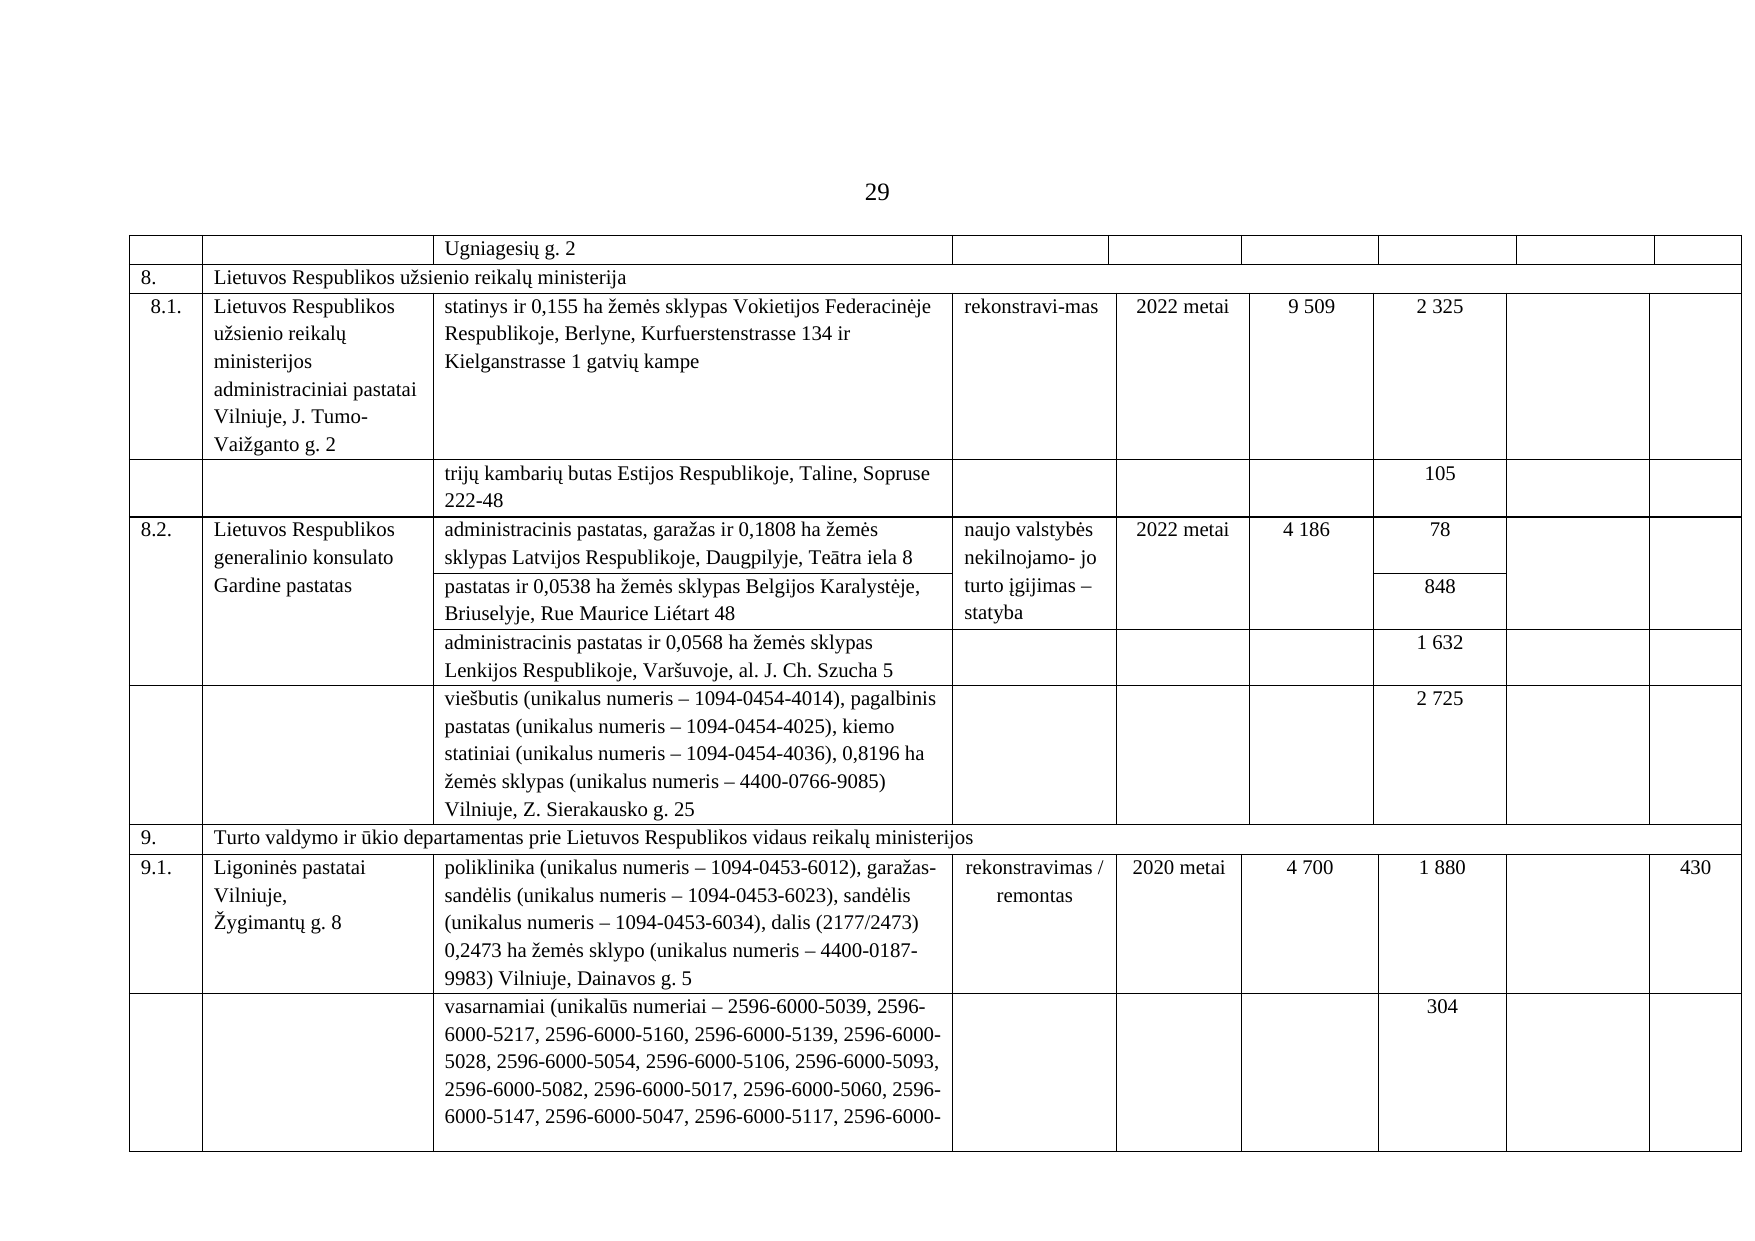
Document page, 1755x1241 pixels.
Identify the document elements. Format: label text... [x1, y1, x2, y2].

table_cell [1109, 236, 1241, 264]
table_cell 848 [1374, 574, 1506, 629]
table_cell [1742, 993, 1754, 1151]
table_cell Ugniagesių g. 2 [434, 236, 952, 264]
table_cell [1507, 994, 1649, 1151]
table_cell statinys ir 0,155 ha žemės sklypas Vokietijos Federacinėje Respublikoje, Berlyne, Kurfuerstenstrasse 134 ir Kielganstrasse 1 gatvių kampe [434, 294, 952, 459]
table_cell [1117, 686, 1249, 824]
table_cell [1517, 236, 1654, 264]
table_cell Lietuvos Respublikos užsienio reikalų ministerijos administraciniai pastatai Vilniuje, J. Tumo-Vaižganto g. 2 [203, 294, 433, 459]
table_cell 78 [1374, 518, 1506, 573]
table_cell 4 700 [1242, 855, 1378, 993]
table_cell [1650, 294, 1741, 459]
table_cell [1650, 686, 1741, 824]
table_cell [1117, 460, 1249, 516]
table_cell [1650, 630, 1741, 685]
table_cell [1507, 294, 1649, 459]
table_cell 4 186 [1250, 518, 1373, 629]
table_cell 2022 metai [1117, 518, 1249, 629]
table_cell [1117, 994, 1241, 1151]
table_cell [203, 994, 433, 1151]
table_cell 304 [1379, 994, 1506, 1151]
table_cell 2 325 [1374, 294, 1506, 459]
table_cell [1742, 573, 1754, 629]
table_cell administracinis pastatas ir 0,0568 ha žemės sklypas Lenkijos Respublikoje, Varšuvoje, al. J. Ch. Szucha 5 [434, 630, 952, 685]
table_cell [1650, 994, 1741, 1151]
table_cell 8.2. [130, 518, 202, 685]
table_cell naujo valstybės nekilnojamo- jo turto įgijimas – statyba [953, 518, 1116, 629]
table_cell [953, 630, 1116, 685]
table_cell [130, 994, 202, 1151]
table_cell poliklinika (unikalus numeris – 1094-0453-6012), garažas-sandėlis (unikalus numeris – 1094-0453-6023), sandėlis (unikalus numeris – 1094-0453-6034), dalis (2177/2473) 0,2473 ha žemės sklypo (unikalus numeris – 4400-0187-9983) Vilniuje, Dainavos g. 5 [434, 855, 952, 993]
table_cell Turto valdymo ir ūkio departamentas prie Lietuvos Respublikos vidaus reikalų ministerijos [203, 825, 1741, 854]
table_cell [1742, 685, 1754, 824]
table_cell [1117, 630, 1249, 685]
table_cell [1742, 629, 1754, 685]
table_cell [1250, 460, 1373, 516]
table_cell [953, 460, 1116, 516]
table_cell [130, 460, 202, 516]
table_cell 1 632 [1374, 630, 1506, 685]
table_cell [1242, 994, 1378, 1151]
table_cell [1507, 855, 1649, 993]
table_cell [130, 236, 202, 264]
table_cell [1742, 459, 1754, 516]
table_cell 9 509 [1250, 294, 1373, 459]
table_cell [1379, 236, 1516, 264]
table_cell [1507, 630, 1649, 685]
table_cell [1650, 460, 1741, 516]
table_cell [953, 686, 1116, 824]
table_cell rekonstravi-mas [953, 294, 1116, 459]
table_cell [1742, 293, 1754, 459]
table_cell Ligoninės pastatai Vilniuje, Žygimantų g. 8 [203, 855, 433, 993]
table_cell 8.1. [130, 294, 202, 459]
table_cell [1742, 854, 1754, 993]
table_cell Lietuvos Respublikos generalinio konsulato Gardine pastatas [203, 518, 433, 685]
table_cell pastatas ir 0,0538 ha žemės sklypas Belgijos Karalystėje, Briuselyje, Rue Maurice Liétart 48 [434, 574, 952, 629]
table_cell [1742, 824, 1754, 854]
table_cell [1242, 236, 1378, 264]
table_cell [1250, 630, 1373, 685]
table_cell 9.1. [130, 855, 202, 993]
table_cell [203, 460, 433, 516]
table_cell [1507, 518, 1649, 629]
table_cell [1742, 235, 1754, 264]
table_cell [203, 686, 433, 824]
table_cell 2 725 [1374, 686, 1506, 824]
table_cell [953, 236, 1108, 264]
table_cell [1250, 686, 1373, 824]
table_cell Lietuvos Respublikos užsienio reikalų ministerija [203, 265, 1741, 293]
table_cell [130, 686, 202, 824]
table_cell [203, 236, 433, 264]
table_cell [1650, 518, 1741, 629]
table_cell vasarnamiai (unikalūs numeriai – 2596-6000-5039, 2596-6000-5217, 2596-6000-5160, 2596-6000-5139, 2596-6000-5028, 2596-6000-5054, 2596-6000-5106, 2596-6000-5093, 2596-6000-5082, 2596-6000-5017, 2596-6000-5060, 2596-6000-5147, 2596-6000-5047, 2596-6000-5117, 2596-6000- [434, 994, 952, 1151]
table_cell viešbutis (unikalus numeris – 1094-0454-4014), pagalbinis pastatas (unikalus numeris – 1094-0454-4025), kiemo statiniai (unikalus numeris – 1094-0454-4036), 0,8196 ha žemės sklypas (unikalus numeris – 4400-0766-9085) Vilniuje, Z. Sierakausko g. 25 [434, 686, 952, 824]
table_cell 9. [130, 825, 202, 854]
table_cell [1742, 516, 1754, 573]
table_cell [1742, 264, 1754, 293]
table_cell 1 880 [1379, 855, 1506, 993]
table_cell 2022 metai [1117, 294, 1249, 459]
table_cell [1507, 460, 1649, 516]
table_cell administracinis pastatas, garažas ir 0,1808 ha žemės sklypas Latvijos Respublikoje, Daugpilyje, Teātra iela 8 [434, 518, 952, 573]
table_cell trijų kambarių butas Estijos Respublikoje, Taline, Sopruse 222-48 [434, 460, 952, 516]
table_cell 2020 metai [1117, 855, 1241, 993]
table_cell [953, 994, 1116, 1151]
table_cell 8. [130, 265, 202, 293]
table_cell [1655, 236, 1741, 264]
table_cell [1507, 686, 1649, 824]
table_cell 430 [1650, 855, 1741, 993]
table_cell rekonstravimas / remontas [953, 855, 1116, 993]
table_cell 105 [1374, 460, 1506, 516]
